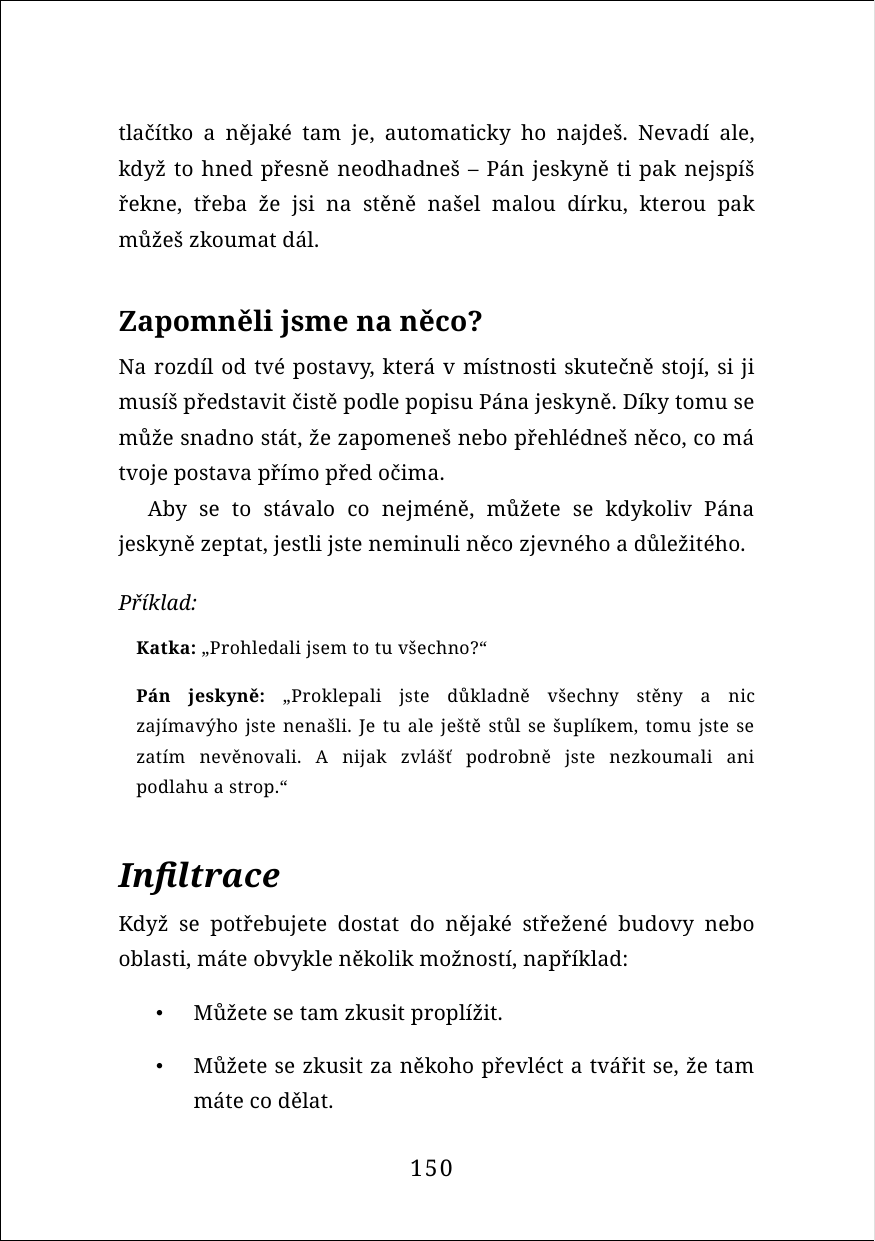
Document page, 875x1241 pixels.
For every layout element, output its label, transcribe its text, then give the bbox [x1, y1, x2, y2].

text Příklad: [118, 588, 756, 617]
subtitle Zapomněli jsme na něco? [118, 302, 756, 340]
text Katka: „Prohledali jsem to tu všechno?“ [136, 636, 756, 660]
text Když se potřebujete dostat do nějaké střežené budovy nebo oblasti, máte obvykle několik možností, například: [118, 909, 756, 973]
subtitle Infiltrace [118, 852, 756, 897]
list Můžete se zkusit za někoho převléct a tvářit se, že tam máte co dělat. [156, 1051, 756, 1115]
text Na rozdíl od tvé postavy, která v místnosti skutečně stojí, si ji musíš představit čistě podle popisu Pána jeskyně. Díky tomu se může snadno stát, že zapomeneš nebo přehlédneš něco, co má tvoje postava přímo před očima. Aby se to stávalo co nejméně, můžete se kdykoliv Pána jeskyně zeptat, jestli jste neminuli něco zjevného a důležitého. [118, 352, 756, 558]
text tlačítko a nějaké tam je, automaticky ho najdeš. Nevadí ale, když to hned přesně neodhadneš – Pán jeskyně ti pak nejspíš řekne, třeba že jsi na stěně našel malou dírku, kterou pak můžeš zkoumat dál. [118, 118, 756, 253]
list Můžete se tam zkusit proplížit. [156, 998, 756, 1026]
text Pán jeskyně: „Proklepali jste důkladně všechny stěny a nic zajímavýho jste nenašli. Je tu ale ještě stůl se šuplíkem, tomu jste se zatím nevěnovali. A nijak zvlášť podrobně jste nezkoumali ani podlahu a strop.“ [136, 684, 756, 798]
